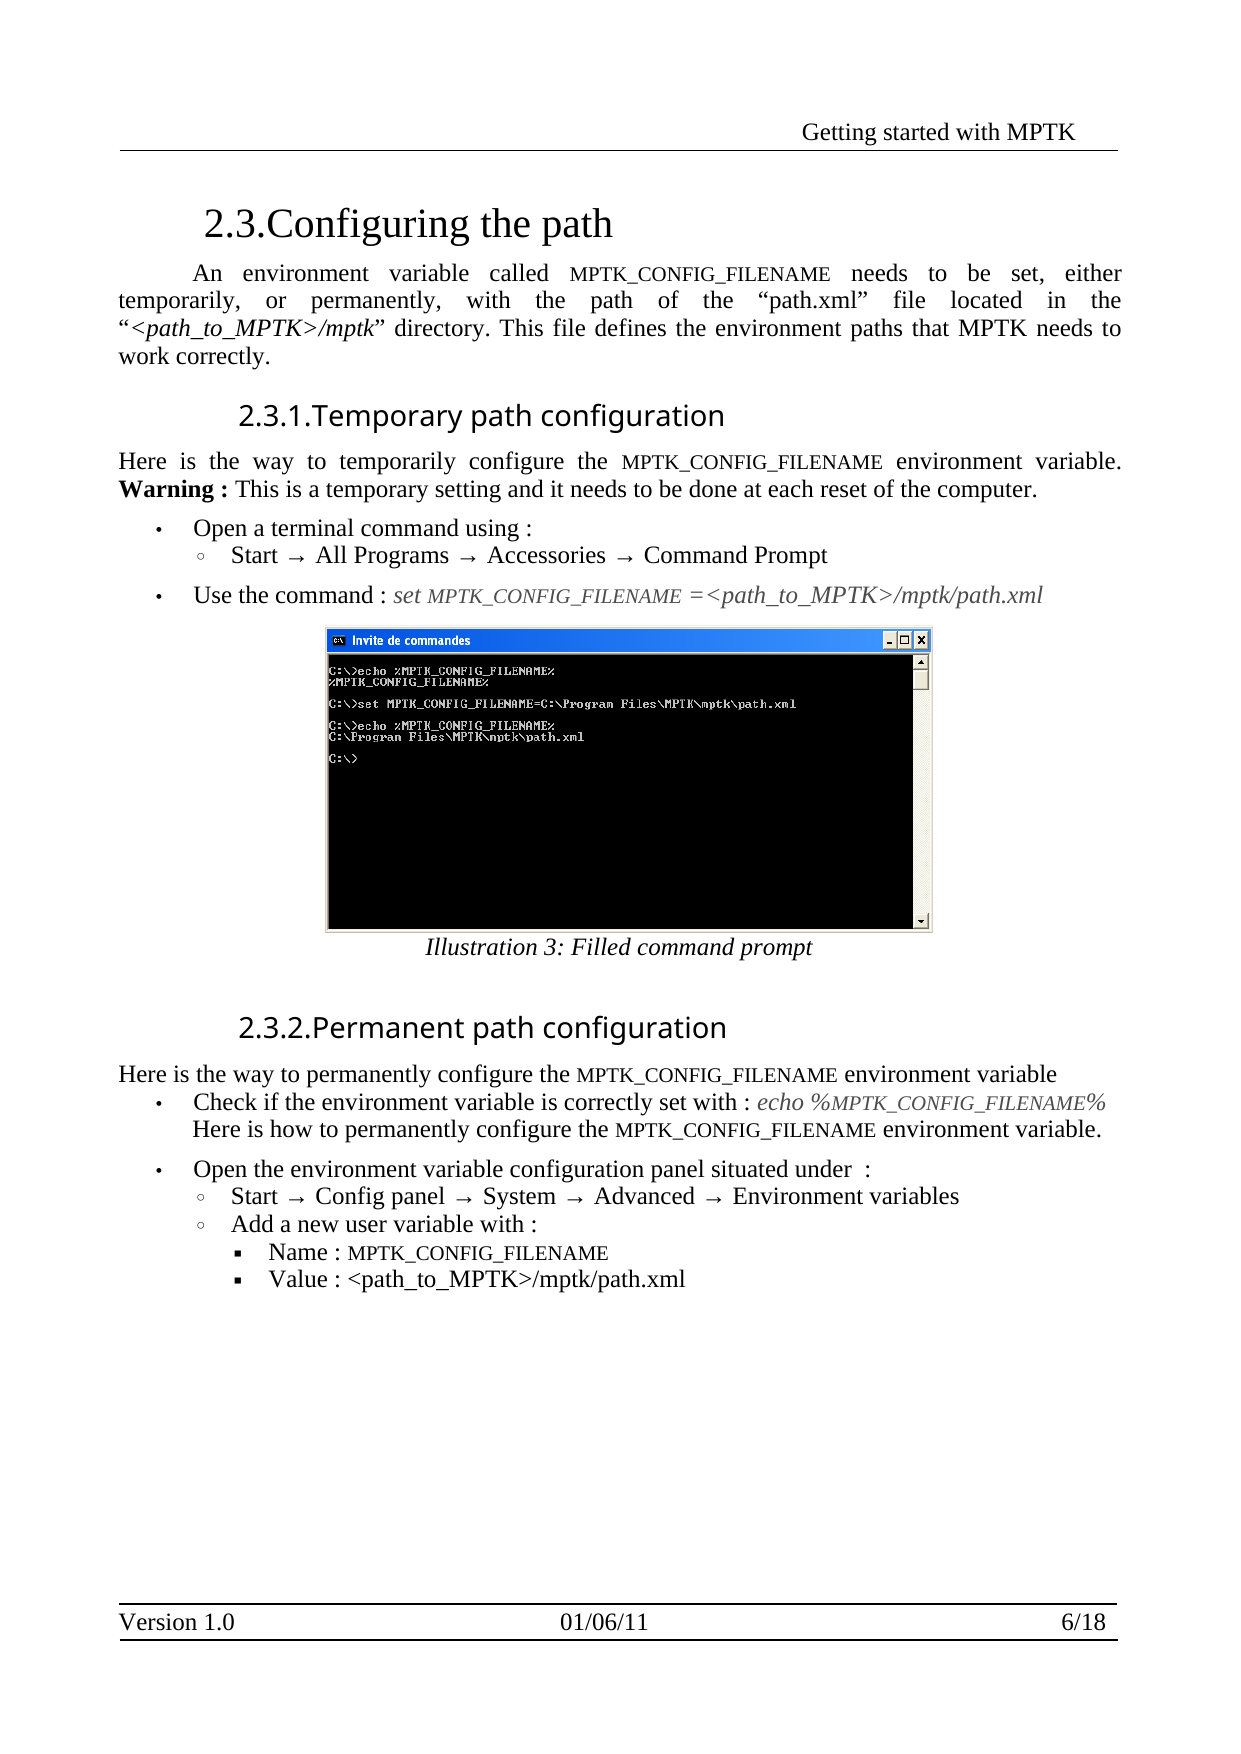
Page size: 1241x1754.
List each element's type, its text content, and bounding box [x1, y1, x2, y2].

list [290, 960, 950, 1008]
list Name : MPTK_CONFIG_FILENAME [231, 1238, 1122, 1266]
list Open the environment variable configuration panel situated under : [156, 1155, 1122, 1182]
text Here is how to permanently configure the MPTK_CONFIG_FILENAME environment variable. [118, 1115, 1122, 1143]
picture [325, 625, 933, 933]
subtitle Temporary path configuration [231, 395, 1122, 434]
text Here is the way to temporarily configure the MPTK_CONFIG_FILENAME environment variable. Warning : This is a temporary setting and it needs to be done at each reset of the computer. [118, 447, 1122, 502]
list Add a new user variable with : [193, 1210, 1122, 1238]
subtitle Configuring the path [193, 200, 1122, 246]
list Start → All Programs → Accessories → Command Prompt [193, 542, 1122, 569]
list Value : <path_to_MPTK>/mptk/path.xml [231, 1266, 1122, 1293]
text Here is the way to permanently configure the MPTK_CONFIG_FILENAME environment variable [118, 1060, 1122, 1088]
list Illustration 3: Filled command prompt [290, 933, 950, 960]
list Start → Config panel → System → Advanced → Environment variables [193, 1182, 1122, 1210]
list Use the command : set MPTK_CONFIG_FILENAME =<path_to_MPTK>/mptk/path.xml [156, 581, 1122, 609]
subtitle Permanent path configuration [231, 933, 1122, 1047]
text An environment variable called MPTK_CONFIG_FILENAME needs to be set, either temporarily, or permanently, with the path of the “path.xml” file located in the “<path_to_MPTK>/mptk” directory. This file defines the environment paths that MPTK needs to work correctly. [118, 259, 1122, 370]
list Check if the environment variable is correctly set with : echo %MPTK_CONFIG_FILENAME% [156, 1088, 1122, 1115]
list [290, 621, 950, 634]
list Open a terminal command using : [156, 514, 1122, 542]
